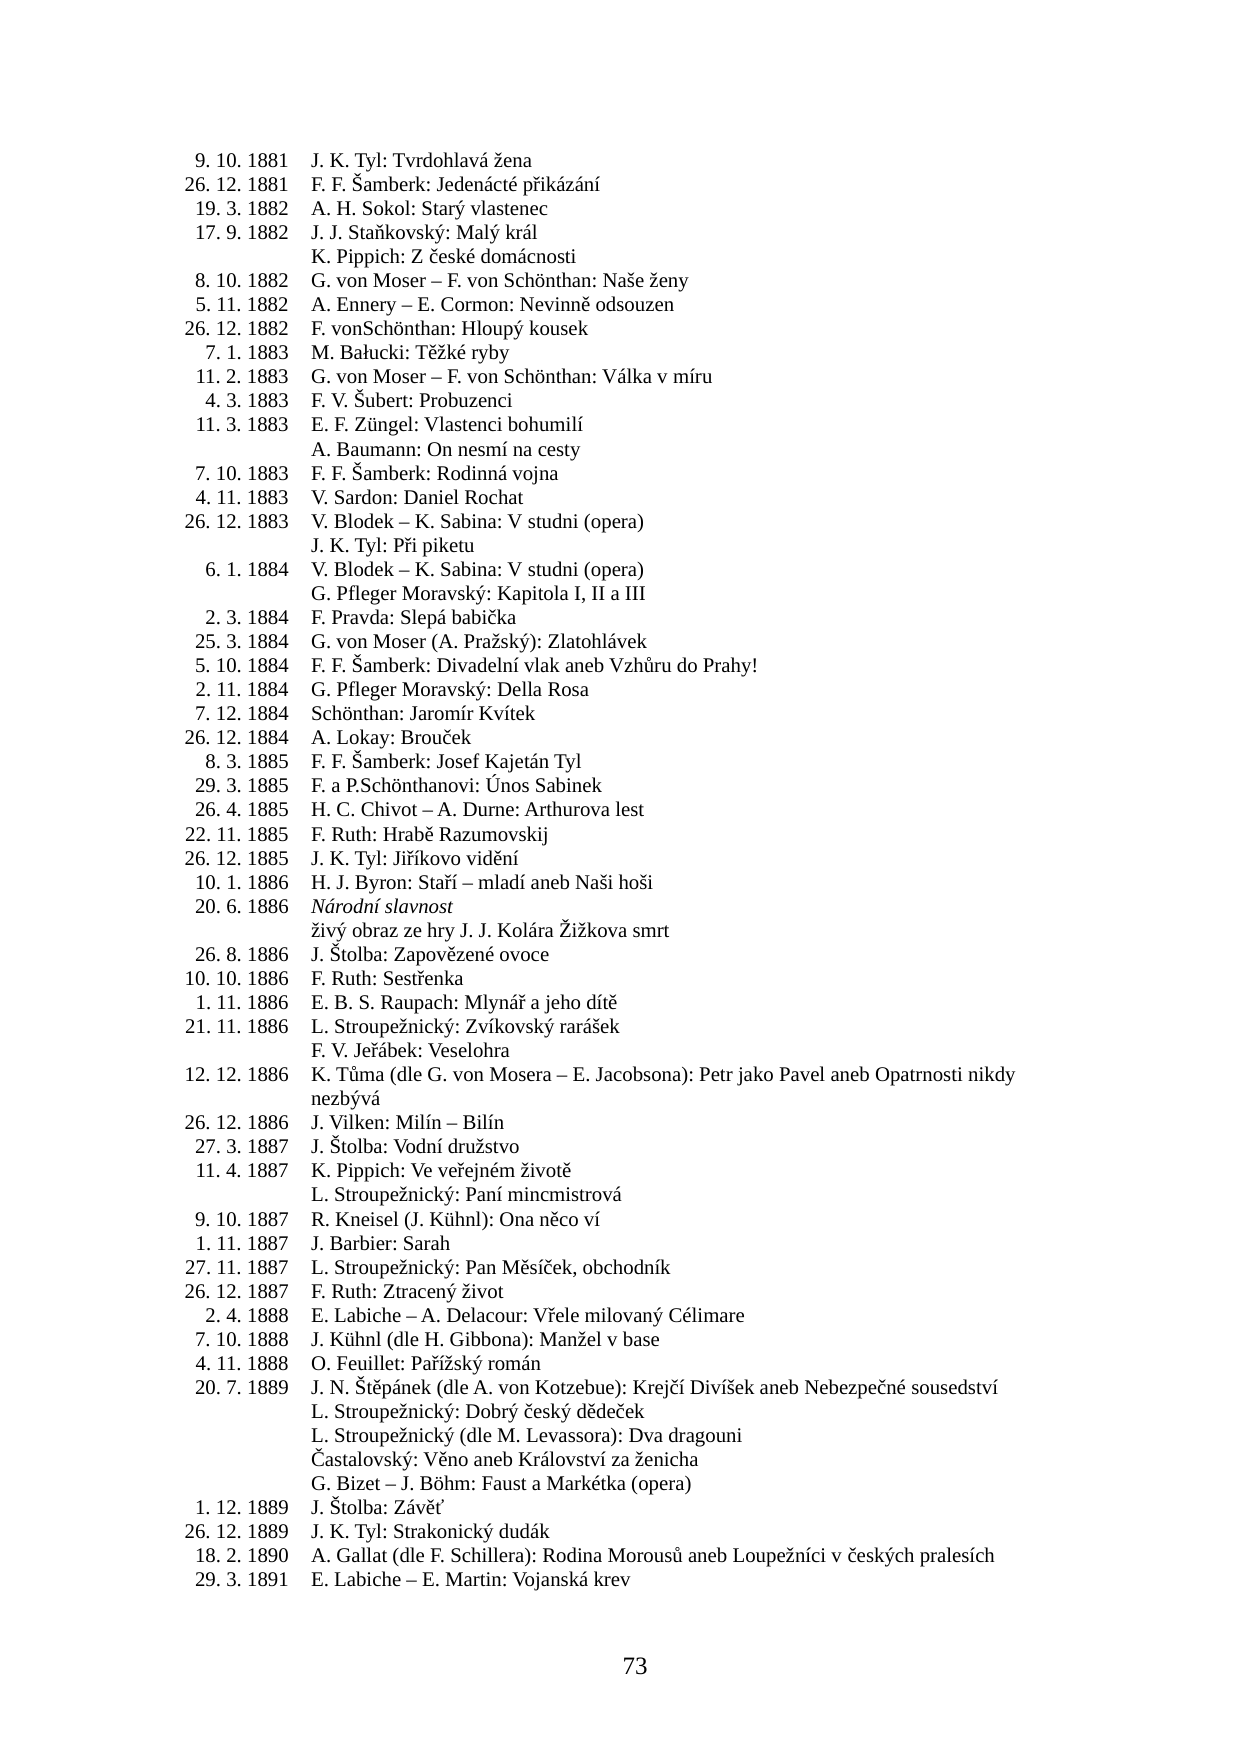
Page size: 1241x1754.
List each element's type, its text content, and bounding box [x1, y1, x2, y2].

table_cell E. Labiche – A. Delacour: Vřele milovaný Célimare [300, 1303, 1096, 1327]
table_cell 27. 11. 1887 [166, 1255, 299, 1279]
table_cell 26. 12. 1885 [166, 846, 299, 869]
table_cell F. Pravda: Slepá babička [300, 605, 1096, 629]
table_cell 21. 11. 1886 [166, 1014, 299, 1062]
table_cell 7. 12. 1884 [166, 701, 299, 725]
table_cell G. von Moser – F. von Schönthan: Naše ženy [300, 268, 1096, 292]
table_cell J. K. Tyl: Strakonický dudák [300, 1519, 1096, 1543]
table_cell 6. 1. 1884 [166, 557, 299, 605]
table_cell 26. 12. 1889 [166, 1519, 299, 1543]
table_cell L. Stroupežnický: Zvíkovský rarášek F. V. Jeřábek: Veselohra [300, 1014, 1096, 1062]
table_cell 10. 1. 1886 [166, 870, 299, 894]
table_cell G. von Moser (A. Pražský): Zlatohlávek [300, 629, 1096, 653]
table_cell 4. 11. 1883 [166, 485, 299, 509]
table_cell 4. 3. 1883 [166, 388, 299, 412]
table_cell F. Ruth: Hrabě Razumovskij [300, 821, 1096, 846]
table_cell 5. 10. 1884 [166, 653, 299, 677]
table_cell R. Kneisel (J. Kühnl): Ona něco ví [300, 1206, 1096, 1231]
table_cell 7. 10. 1883 [166, 461, 299, 484]
table_cell G. von Moser – F. von Schönthan: Válka v míru [300, 364, 1096, 388]
table_cell J. Barbier: Sarah [300, 1231, 1096, 1254]
table_cell 26. 12. 1882 [166, 316, 299, 340]
table_cell J. Kühnl (dle H. Gibbona): Manžel v base [300, 1327, 1096, 1351]
table_cell J. K. Tyl: Jiříkovo vidění [300, 846, 1096, 869]
table_cell J. K. Tyl: Tvrdohlavá žena [300, 148, 1096, 172]
table_cell J. Štolba: Vodní družstvo [300, 1134, 1096, 1158]
table_cell V. Blodek – K. Sabina: V studni (opera) G. Pfleger Moravský: Kapitola I, II a III [300, 557, 1096, 605]
table_cell 1. 11. 1887 [166, 1231, 299, 1254]
table_cell 26. 12. 1884 [166, 725, 299, 749]
table_cell F. V. Šubert: Probuzenci [300, 388, 1096, 412]
table_cell 11. 3. 1883 [166, 413, 299, 461]
table_cell F. F. Šamberk: Josef Kajetán Tyl [300, 749, 1096, 773]
table_cell J. N. Štěpánek (dle A. von Kotzebue): Krejčí Divíšek aneb Nebezpečné sousedství L. Stroupežnický: Dobrý český dědeček L. Stroupežnický (dle M. Levassora): Dva dragouni Častalovský: Věno aneb Království za ženicha G. Bizet – J. Böhm: Faust a Markétka (opera) [300, 1375, 1096, 1495]
table_cell V. Sardon: Daniel Rochat [300, 485, 1096, 509]
table_cell 19. 3. 1882 [166, 196, 299, 220]
table_cell 2. 3. 1884 [166, 605, 299, 629]
table_cell 5. 11. 1882 [166, 292, 299, 316]
table_cell Schönthan: Jaromír Kvítek [300, 701, 1096, 725]
table_cell 7. 1. 1883 [166, 340, 299, 364]
table_cell V. Blodek – K. Sabina: V studni (opera) J. K. Tyl: Při piketu [300, 509, 1096, 557]
table_cell H. J. Byron: Staří – mladí aneb Naši hoši [300, 870, 1096, 894]
table_cell 26. 8. 1886 [166, 942, 299, 966]
table_cell F. Ruth: Ztracený život [300, 1279, 1096, 1303]
table_cell 12. 12. 1886 [166, 1062, 299, 1110]
table_cell 25. 3. 1884 [166, 629, 299, 653]
table_cell O. Feuillet: Pařížský román [300, 1351, 1096, 1375]
table_cell E. F. Züngel: Vlastenci bohumilí A. Baumann: On nesmí na cesty [300, 413, 1096, 461]
table_cell J. Štolba: Zapovězené ovoce [300, 942, 1096, 966]
table_cell 17. 9. 1882 [166, 220, 299, 268]
table_cell 26. 4. 1885 [166, 798, 299, 821]
table_cell F. Ruth: Sestřenka [300, 966, 1096, 990]
table_cell 9. 10. 1887 [166, 1206, 299, 1231]
table_cell Národní slavnost živý obraz ze hry J. J. Kolára Žižkova smrt [300, 894, 1096, 942]
table_cell K. Tůma (dle G. von Mosera – E. Jacobsona): Petr jako Pavel aneb Opatrnosti nikdy nezbývá [300, 1062, 1096, 1110]
table_cell 29. 3. 1885 [166, 773, 299, 797]
table_cell 26. 12. 1887 [166, 1279, 299, 1303]
table_cell E. Labiche – E. Martin: Vojanská krev [300, 1568, 1096, 1591]
table_cell G. Pfleger Moravský: Della Rosa [300, 677, 1096, 701]
table_cell L. Stroupežnický: Pan Měsíček, obchodník [300, 1255, 1096, 1279]
table_cell F. F. Šamberk: Jedenácté přikázání [300, 172, 1096, 196]
table_cell A. Lokay: Brouček [300, 725, 1096, 749]
table_cell 2. 11. 1884 [166, 677, 299, 701]
table_cell 27. 3. 1887 [166, 1134, 299, 1158]
table_cell 22. 11. 1885 [166, 821, 299, 846]
table_cell E. B. S. Raupach: Mlynář a jeho dítě [300, 990, 1096, 1014]
table_cell 8. 10. 1882 [166, 268, 299, 292]
table_cell J. Vilken: Milín – Bilín [300, 1110, 1096, 1134]
table_cell J. J. Staňkovský: Malý král K. Pippich: Z české domácnosti [300, 220, 1096, 268]
table_cell H. C. Chivot – A. Durne: Arthurova lest [300, 798, 1096, 821]
table_cell 10. 10. 1886 [166, 966, 299, 990]
table_cell 7. 10. 1888 [166, 1327, 299, 1351]
table_cell 26. 12. 1883 [166, 509, 299, 557]
table_cell 26. 12. 1881 [166, 172, 299, 196]
table_cell F. F. Šamberk: Divadelní vlak aneb Vzhůru do Prahy! [300, 653, 1096, 677]
table_cell K. Pippich: Ve veřejném životě L. Stroupežnický: Paní mincmistrová [300, 1158, 1096, 1206]
table_cell 20. 7. 1889 [166, 1375, 299, 1495]
table_cell F. vonSchönthan: Hloupý kousek [300, 316, 1096, 340]
table_cell 11. 4. 1887 [166, 1158, 299, 1206]
table_cell 20. 6. 1886 [166, 894, 299, 942]
table_cell A. Gallat (dle F. Schillera): Rodina Morousů aneb Loupežníci v českých pralesích [300, 1543, 1096, 1567]
table_cell 8. 3. 1885 [166, 749, 299, 773]
table_cell 1. 12. 1889 [166, 1495, 299, 1519]
table_cell F. F. Šamberk: Rodinná vojna [300, 461, 1096, 484]
table_cell 1. 11. 1886 [166, 990, 299, 1014]
table_cell 9. 10. 1881 [166, 148, 299, 172]
table_cell 18. 2. 1890 [166, 1543, 299, 1567]
table_cell 26. 12. 1886 [166, 1110, 299, 1134]
table_cell A. H. Sokol: Starý vlastenec [300, 196, 1096, 220]
table_cell A. Ennery – E. Cormon: Nevinně odsouzen [300, 292, 1096, 316]
table_cell M. Bałucki: Těžké ryby [300, 340, 1096, 364]
table_cell 29. 3. 1891 [166, 1568, 299, 1591]
table_cell 2. 4. 1888 [166, 1303, 299, 1327]
table_cell F. a P.Schönthanovi: Únos Sabinek [300, 773, 1096, 797]
table_cell J. Štolba: Závěť [300, 1495, 1096, 1519]
table_cell 4. 11. 1888 [166, 1351, 299, 1375]
table_cell 11. 2. 1883 [166, 364, 299, 388]
